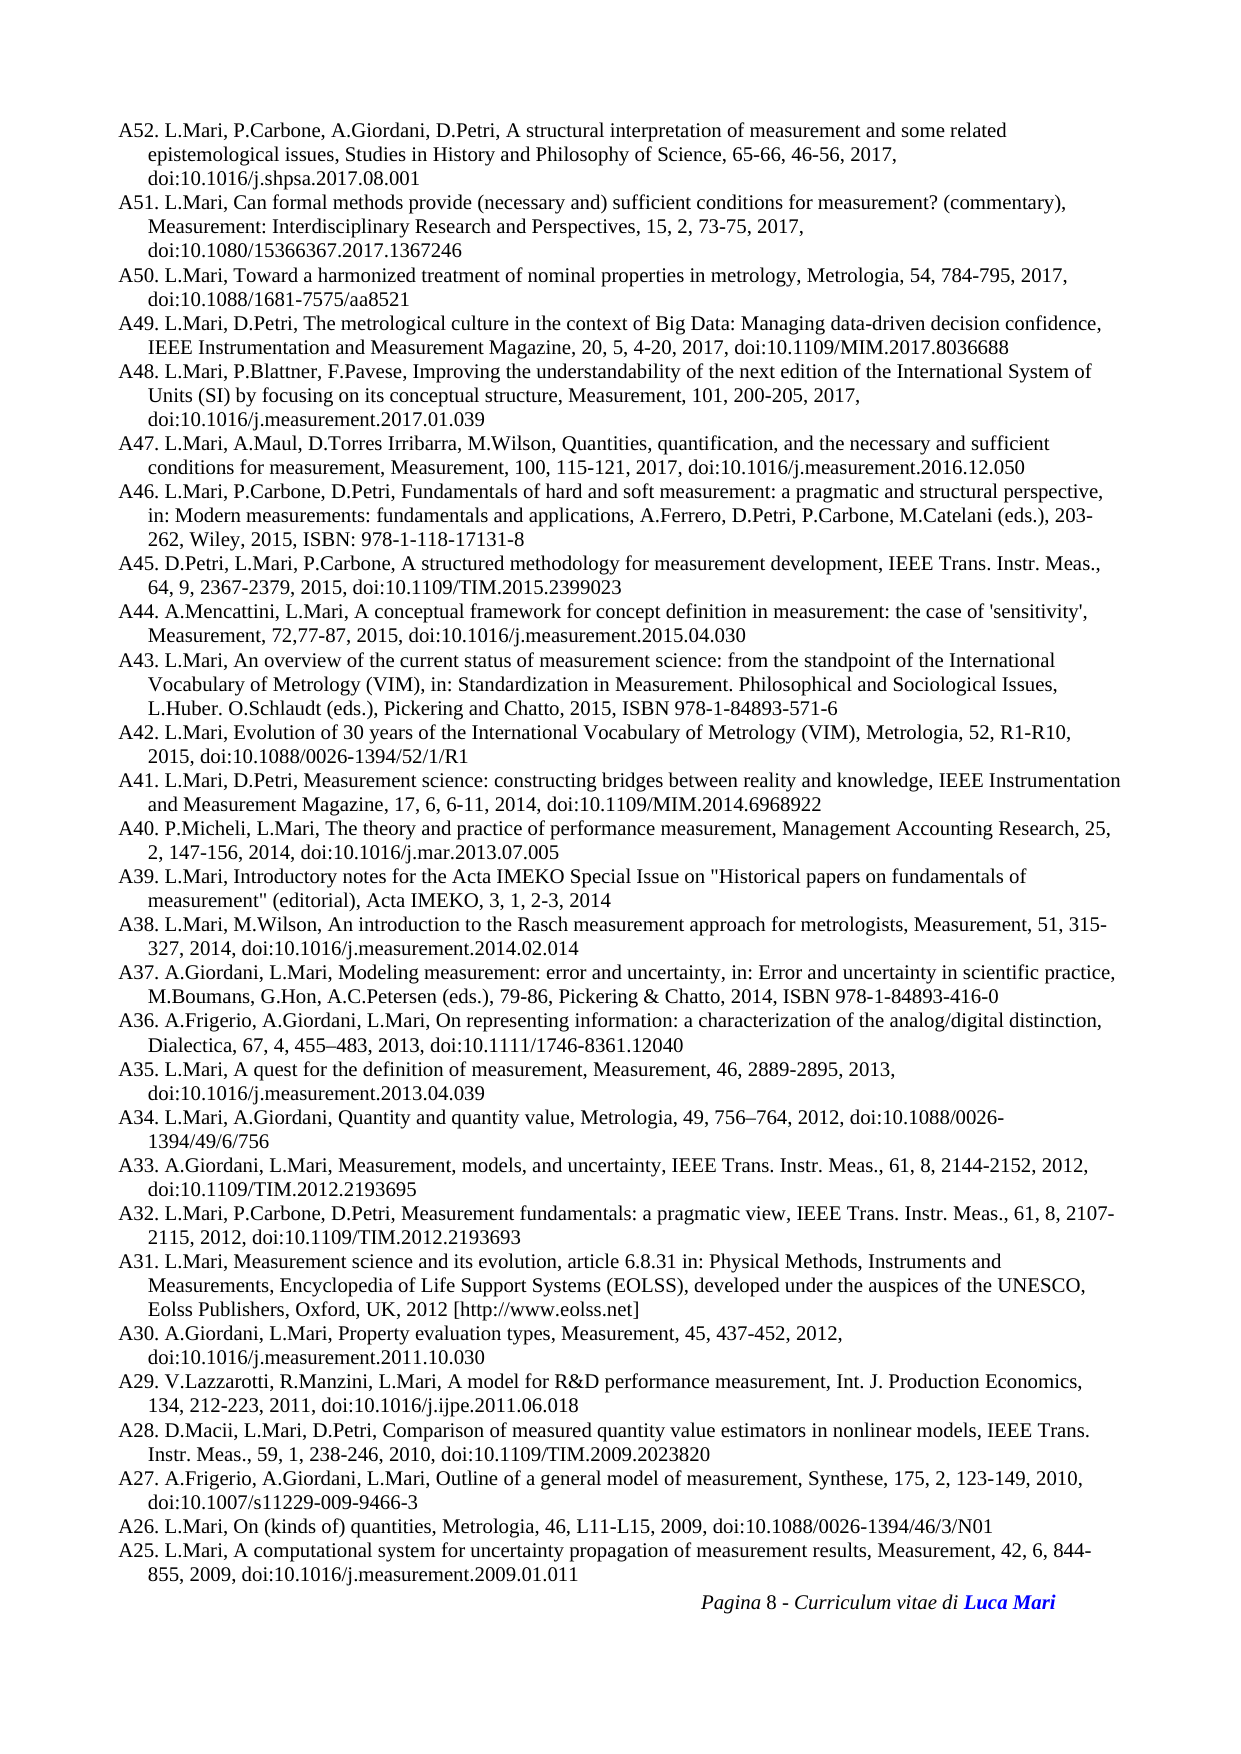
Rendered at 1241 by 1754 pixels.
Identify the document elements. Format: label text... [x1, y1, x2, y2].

text A42. L.Mari, Evolution of 30 years of the International Vocabulary of Metrology (VIM), Metrologia, 52, R1-R10, 2015, doi:10.1088/0026-1394/52/1/R1 [118, 720, 1122, 768]
text A32. L.Mari, P.Carbone, D.Petri, Measurement fundamentals: a pragmatic view, IEEE Trans. Instr. Meas., 61, 8, 2107-2115, 2012, doi:10.1109/TIM.2012.2193693 [118, 1201, 1122, 1249]
text A48. L.Mari, P.Blattner, F.Pavese, Improving the understandability of the next edition of the International System of Units (SI) by focusing on its conceptual structure, Measurement, 101, 200-205, 2017, doi:10.1016/j.measurement.2017.01.039 [118, 359, 1122, 431]
text A31. L.Mari, Measurement science and its evolution, article 6.8.31 in: Physical Methods, Instruments and Measurements, Encyclopedia of Life Support Systems (EOLSS), developed under the auspices of the UNESCO, Eolss Publishers, Oxford, UK, 2012 [http://www.eolss.net] [118, 1249, 1122, 1321]
text A36. A.Frigerio, A.Giordani, L.Mari, On representing information: a characterization of the analog/digital distinction, Dialectica, 67, 4, 455–483, 2013, doi:10.1111/1746-8361.12040 [118, 1008, 1122, 1057]
text A38. L.Mari, M.Wilson, An introduction to the Rasch measurement approach for metrologists, Measurement, 51, 315-327, 2014, doi:10.1016/j.measurement.2014.02.014 [118, 912, 1122, 960]
text A51. L.Mari, Can formal methods provide (necessary and) sufficient conditions for measurement? (commentary), Measurement: Interdisciplinary Research and Perspectives, 15, 2, 73-75, 2017, doi:10.1080/15366367.2017.1367246 [118, 190, 1122, 262]
text A28. D.Macii, L.Mari, D.Petri, Comparison of measured quantity value estimators in nonlinear models, IEEE Trans. Instr. Meas., 59, 1, 238-246, 2010, doi:10.1109/TIM.2009.2023820 [118, 1417, 1122, 1466]
text A33. A.Giordani, L.Mari, Measurement, models, and uncertainty, IEEE Trans. Instr. Meas., 61, 8, 2144-2152, 2012, doi:10.1109/TIM.2012.2193695 [118, 1153, 1122, 1201]
text A29. V.Lazzarotti, R.Manzini, L.Mari, A model for R&D performance measurement, Int. J. Production Economics, 134, 212-223, 2011, doi:10.1016/j.ijpe.2011.06.018 [118, 1369, 1122, 1417]
text A47. L.Mari, A.Maul, D.Torres Irribarra, M.Wilson, Quantities, quantification, and the necessary and sufficient conditions for measurement, Measurement, 100, 115-121, 2017, doi:10.1016/j.measurement.2016.12.050 [118, 431, 1122, 479]
text A46. L.Mari, P.Carbone, D.Petri, Fundamentals of hard and soft measurement: a pragmatic and structural perspective, in: Modern measurements: fundamentals and applications, A.Ferrero, D.Petri, P.Carbone, M.Catelani (eds.), 203-262, Wiley, 2015, ISBN: 978-1-118-17131-8 [118, 479, 1122, 551]
text A52. L.Mari, P.Carbone, A.Giordani, D.Petri, A structural interpretation of measurement and some related epistemological issues, Studies in History and Philosophy of Science, 65-66, 46-56, 2017, doi:10.1016/j.shpsa.2017.08.001 [118, 118, 1122, 190]
text A43. L.Mari, An overview of the current status of measurement science: from the standpoint of the International Vocabulary of Metrology (VIM), in: Standardization in Measurement. Philosophical and Sociological Issues, L.Huber. O.Schlaudt (eds.), Pickering and Chatto, 2015, ISBN 978-1-84893-571-6 [118, 647, 1122, 720]
text A41. L.Mari, D.Petri, Measurement science: constructing bridges between reality and knowledge, IEEE Instrumentation and Measurement Magazine, 17, 6, 6-11, 2014, doi:10.1109/MIM.2014.6968922 [118, 768, 1122, 816]
text A25. L.Mari, A computational system for uncertainty propagation of measurement results, Measurement, 42, 6, 844-855, 2009, doi:10.1016/j.measurement.2009.01.011 [118, 1538, 1122, 1586]
text A40. P.Micheli, L.Mari, The theory and practice of performance measurement, Management Accounting Research, 25, 2, 147-156, 2014, doi:10.1016/j.mar.2013.07.005 [118, 816, 1122, 864]
text A27. A.Frigerio, A.Giordani, L.Mari, Outline of a general model of measurement, Synthese, 175, 2, 123-149, 2010, doi:10.1007/s11229-009-9466-3 [118, 1466, 1122, 1514]
text A50. L.Mari, Toward a harmonized treatment of nominal properties in metrology, Metrologia, 54, 784-795, 2017, doi:10.1088/1681-7575/aa8521 [118, 262, 1122, 311]
text A34. L.Mari, A.Giordani, Quantity and quantity value, Metrologia, 49, 756–764, 2012, doi:10.1088/0026-1394/49/6/756 [118, 1105, 1122, 1153]
text A39. L.Mari, Introductory notes for the Acta IMEKO Special Issue on "Historical papers on fundamentals of measurement" (editorial), Acta IMEKO, 3, 1, 2-3, 2014 [118, 864, 1122, 912]
text A30. A.Giordani, L.Mari, Property evaluation types, Measurement, 45, 437-452, 2012, doi:10.1016/j.measurement.2011.10.030 [118, 1321, 1122, 1369]
text A37. A.Giordani, L.Mari, Modeling measurement: error and uncertainty, in: Error and uncertainty in scientific practice, M.Boumans, G.Hon, A.C.Petersen (eds.), 79-86, Pickering & Chatto, 2014, ISBN 978-1-84893-416-0 [118, 960, 1122, 1008]
text A35. L.Mari, A quest for the definition of measurement, Measurement, 46, 2889-2895, 2013, doi:10.1016/j.measurement.2013.04.039 [118, 1057, 1122, 1105]
text A45. D.Petri, L.Mari, P.Carbone, A structured methodology for measurement development, IEEE Trans. Instr. Meas., 64, 9, 2367-2379, 2015, doi:10.1109/TIM.2015.2399023 [118, 551, 1122, 599]
text A44. A.Mencattini, L.Mari, A conceptual framework for concept definition in measurement: the case of 'sensitivity', Measurement, 72,77-87, 2015, doi:10.1016/j.measurement.2015.04.030 [118, 599, 1122, 647]
text A26. L.Mari, On (kinds of) quantities, Metrologia, 46, L11-L15, 2009, doi:10.1088/0026-1394/46/3/N01 [118, 1514, 1122, 1538]
text A49. L.Mari, D.Petri, The metrological culture in the context of Big Data: Managing data-driven decision confidence, IEEE Instrumentation and Measurement Magazine, 20, 5, 4-20, 2017, doi:10.1109/MIM.2017.8036688 [118, 311, 1122, 359]
